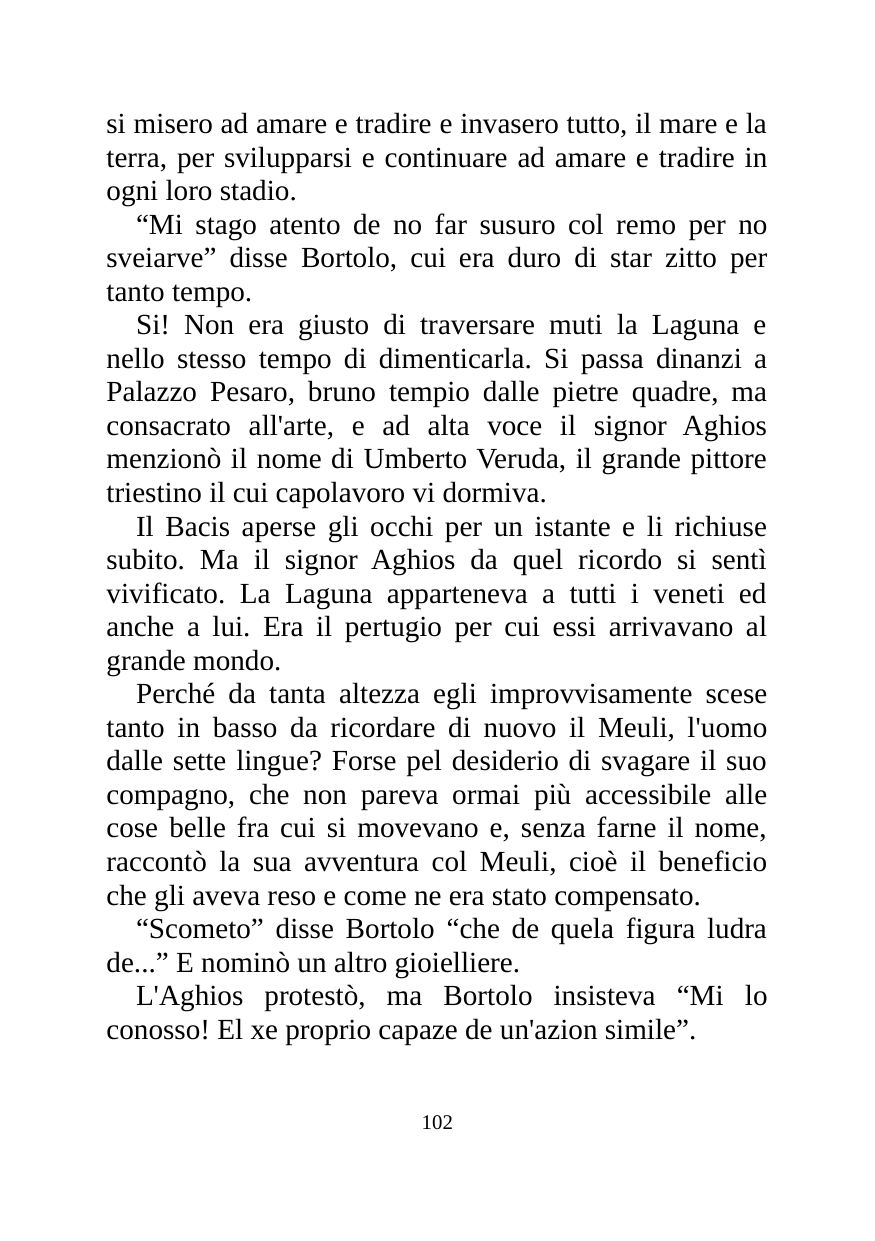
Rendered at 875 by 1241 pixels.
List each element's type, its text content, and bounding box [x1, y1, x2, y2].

text Si! Non era giusto di traversare muti la Laguna e nello stesso tempo di dimenticarla. Si passa dinanzi a Palazzo Pesaro, bruno tempio dalle pietre quadre, ma consacrato all'arte, e ad alta voce il signor Aghios menzionò il nome di Umberto Veruda, il grande pittore triestino il cui capolavoro vi dormiva. [106, 307, 768, 509]
text “Mi stago atento de no far susuro col remo per no sveiarve” disse Bortolo, cui era duro di star zitto per tanto tempo. [106, 207, 768, 307]
text si misero ad amare e tradire e invasero tutto, il mare e la terra, per svilupparsi e continuare ad amare e tradire in ogni loro stadio. [106, 106, 768, 207]
text Perché da tanta altezza egli improvvisamente scese tanto in basso da ricordare di nuovo il Meuli, l'uomo dalle sette lingue? Forse pel desiderio di svagare il suo compagno, che non pareva ormai più accessibile alle cose belle fra cui si movevano e, senza farne il nome, raccontò la sua avventura col Meuli, cioè il beneficio che gli aveva reso e come ne era stato compensato. [106, 676, 768, 911]
text “Scometo” disse Bortolo “che de quela figura ludra de...” E nominò un altro gioielliere. [106, 911, 768, 978]
text L'Aghios protestò, ma Bortolo insisteva “Mi lo conosso! El xe proprio capaze de un'azion simile”. [106, 978, 768, 1045]
text Il Bacis aperse gli occhi per un istante e li richiuse subito. Ma il signor Aghios da quel ricordo si sentì vivificato. La Laguna apparteneva a tutti i veneti ed anche a lui. Era il pertugio per cui essi arrivavano al grande mondo. [106, 509, 768, 676]
